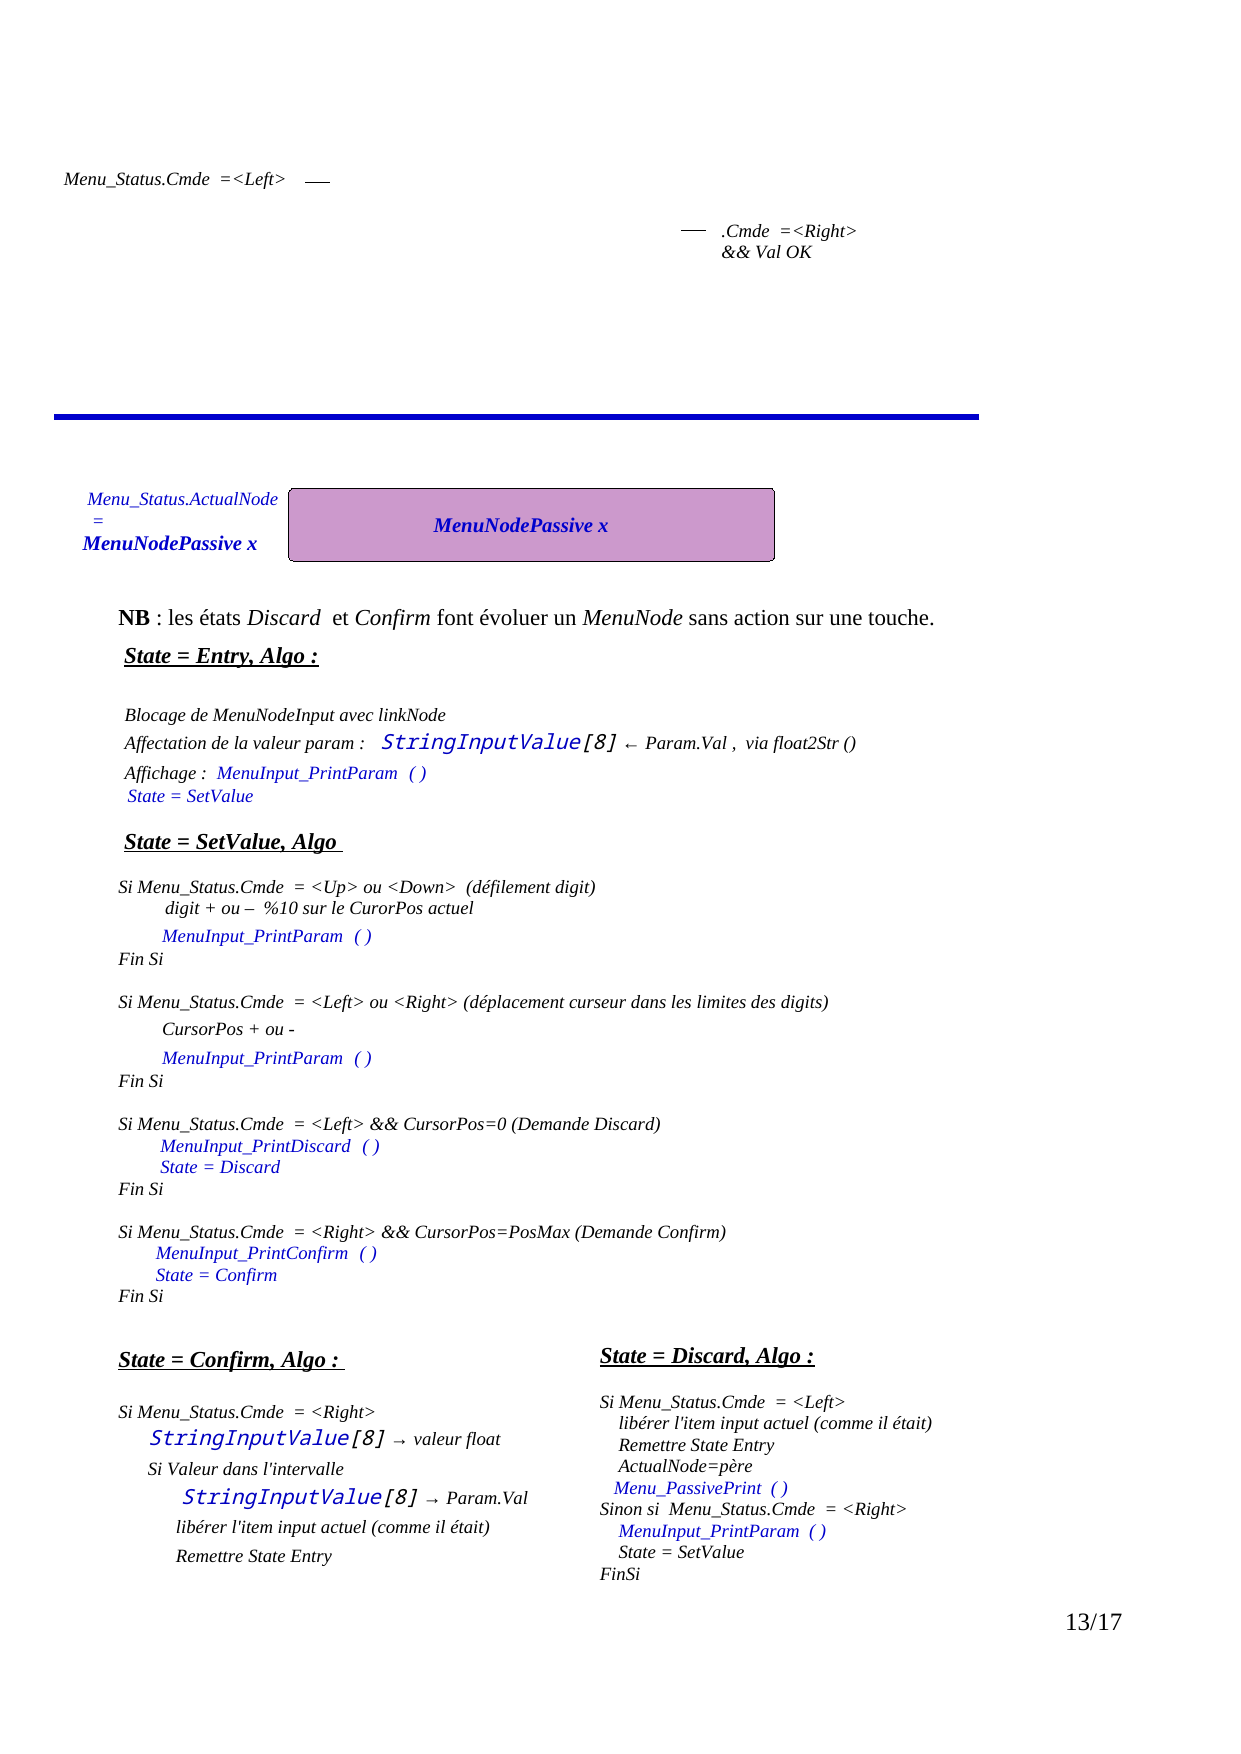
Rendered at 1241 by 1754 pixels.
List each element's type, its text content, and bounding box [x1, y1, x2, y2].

text MenuInput_PrintParam ( ) [118, 919, 1122, 948]
text MenuInput_PrintDiscard ( ) [118, 1134, 1122, 1156]
text Si Menu_Status.Cmde = <Right> && CursorPos=PosMax (Demande Confirm) [118, 1221, 1122, 1242]
text MenuInput_PrintParam ( ) [118, 1041, 1122, 1070]
text State = Discard [118, 1156, 1122, 1178]
text libérer l'item input actuel (comme il était) [118, 1510, 1122, 1539]
text Remettre State Entry [118, 1539, 1122, 1568]
text StringInputValue[8] → valeur float [118, 1422, 1122, 1452]
text State = Confirm [118, 1264, 1122, 1285]
text Fin Si [118, 1178, 1122, 1199]
text Si Menu_Status.Cmde = <Left> && CursorPos=0 (Demande Discard) [118, 1113, 1122, 1134]
text State = SetValue [118, 785, 1122, 806]
text Si Menu_Status.Cmde = <Left> ou <Right> (déplacement curseur dans les limites des digits) [118, 991, 1122, 1012]
text Blocage de MenuNodeInput avec linkNode [118, 698, 1122, 726]
text Fin Si [118, 1285, 1122, 1307]
text MenuInput_PrintConfirm ( ) [118, 1242, 1122, 1264]
text StringInputValue[8] → Param.Val [118, 1481, 1122, 1510]
text digit + ou – %10 sur le CurorPos actuel [118, 897, 1122, 919]
text Si Menu_Status.Cmde = <Right> [118, 1401, 1122, 1422]
text State = Entry, Algo : [118, 643, 1122, 669]
text NB : les états Discard et Confirm font évoluer un MenuNode sans action sur une touche. [118, 604, 1122, 630]
text Fin Si [118, 948, 1122, 969]
text Affectation de la valeur param : StringInputValue[8] ← Param.Val , via float2Str () [118, 726, 1122, 756]
text Fin Si [118, 1070, 1122, 1091]
text State = Confirm, Algo : [118, 1346, 1122, 1372]
text Si Menu_Status.Cmde = <Up> ou <Down> (défilement digit) [118, 876, 1122, 897]
text CursorPos + ou - [118, 1012, 1122, 1041]
text Si Valeur dans l'intervalle [118, 1452, 1122, 1481]
text Affichage : MenuInput_PrintParam ( ) [118, 756, 1122, 785]
text State = SetValue, Algo [118, 828, 1122, 854]
